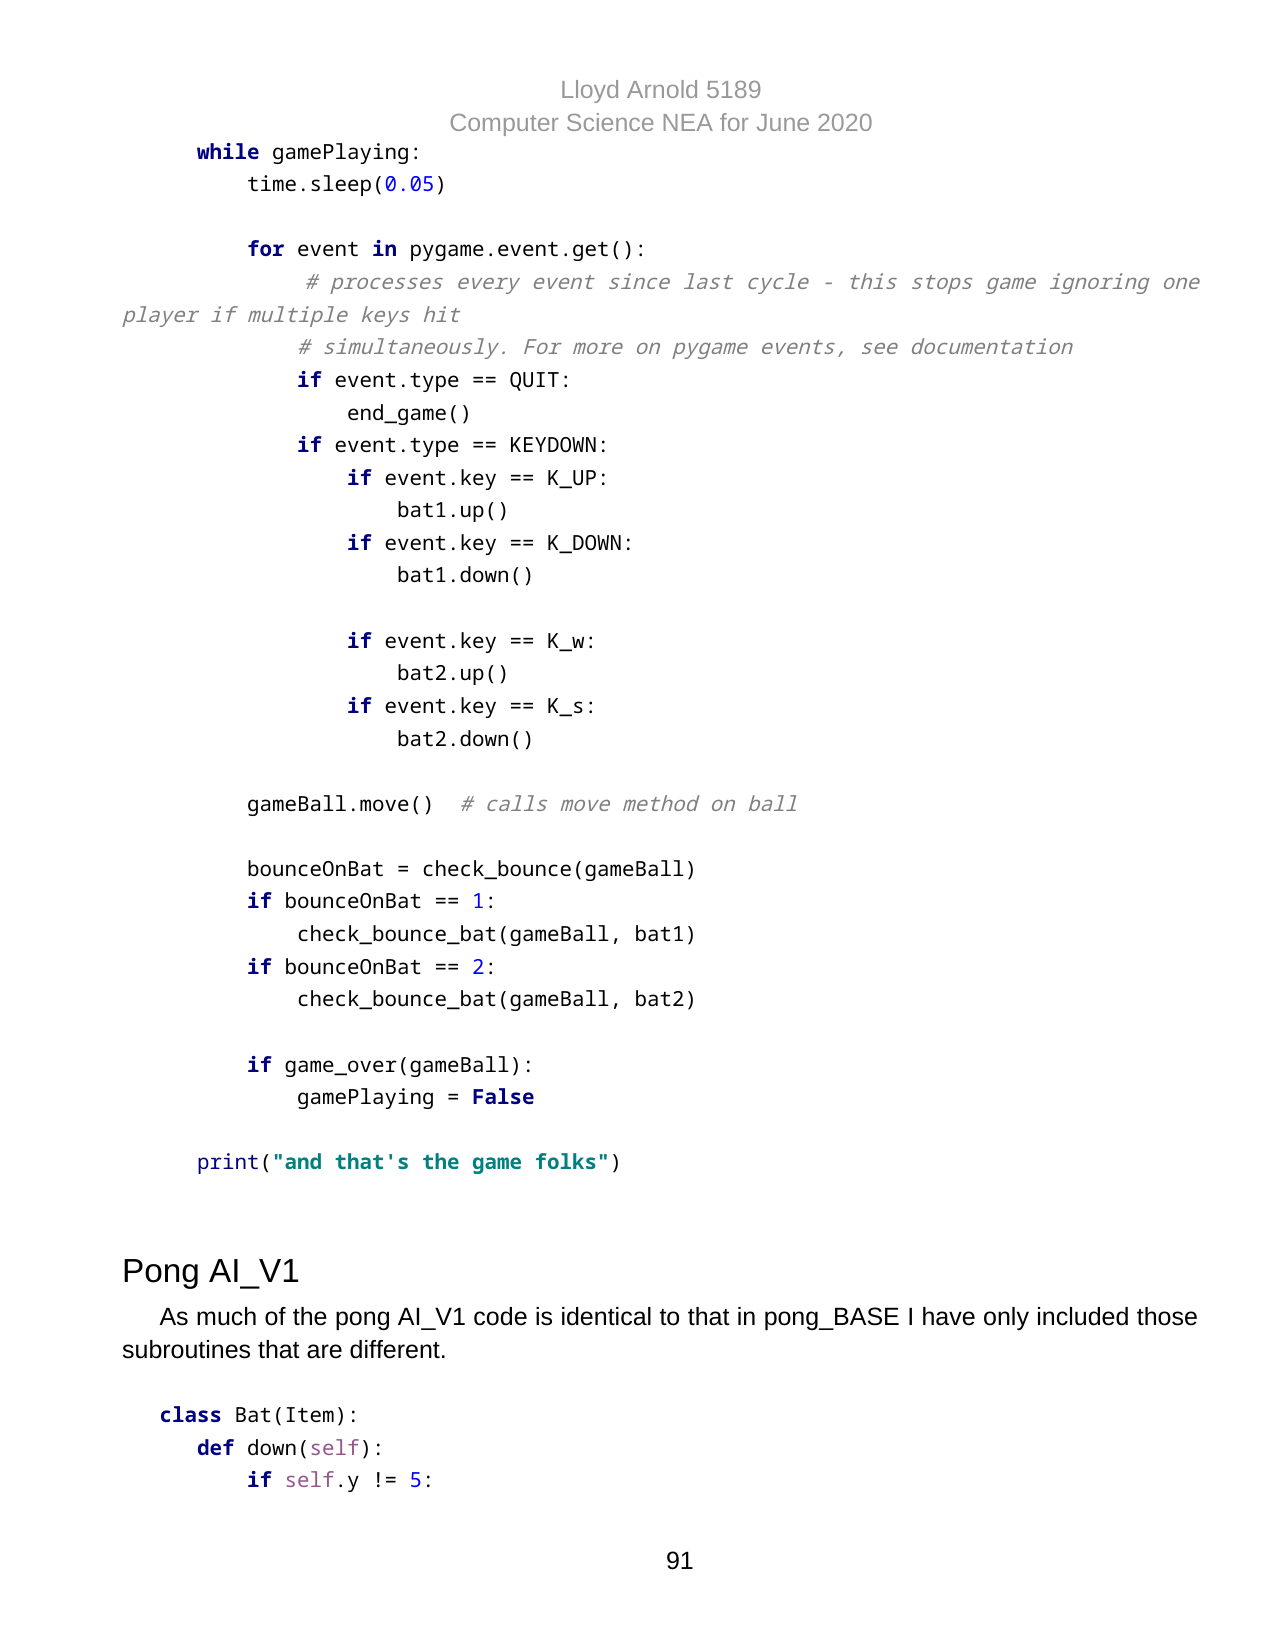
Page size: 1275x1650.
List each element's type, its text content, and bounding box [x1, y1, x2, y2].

subtitle Pong AI_V1 [122, 1251, 1200, 1289]
text class Bat(Item): [122, 1400, 1200, 1429]
text bat2.up() [122, 658, 1200, 687]
text if event.key == K_UP: [122, 463, 1200, 491]
text for event in pygame.event.get(): [122, 234, 1200, 263]
text # simultaneously. For more on pygame events, see documentation [122, 332, 1200, 361]
text gamePlaying = False [122, 1082, 1200, 1111]
text As much of the pong AI_V1 code is identical to that in pong_BASE I have only included those subroutines that are different. [122, 1302, 1200, 1363]
text if bounceOnBat == 2: [122, 952, 1200, 980]
text check_bounce_bat(gameBall, bat2) [122, 984, 1200, 1013]
text if event.type == KEYDOWN: [122, 430, 1200, 459]
text bat1.down() [122, 561, 1200, 589]
text if event.type == QUIT: [122, 365, 1200, 393]
text if event.key == K_DOWN: [122, 528, 1200, 556]
text time.sleep(0.05) [122, 169, 1200, 198]
text if event.key == K_s: [122, 691, 1200, 719]
text if event.key == K_w: [122, 626, 1200, 654]
text gameBall.move() # calls move method on ball [122, 789, 1200, 817]
text if self.y != 5: [122, 1465, 1200, 1494]
text bounceOnBat = check_bounce(gameBall) [122, 854, 1200, 882]
text if bounceOnBat == 1: [122, 887, 1200, 915]
text if game_over(gameBall): [122, 1050, 1200, 1078]
text # processes every event since last cycle - this stops game ignoring one player if multiple keys hit [122, 267, 1200, 328]
text check_bounce_bat(gameBall, bat1) [122, 919, 1200, 948]
text bat2.down() [122, 724, 1200, 752]
text end_game() [122, 398, 1200, 426]
text def down(self): [122, 1433, 1200, 1461]
text print("and that's the game folks") [122, 1147, 1200, 1176]
text bat1.up() [122, 495, 1200, 524]
text while gamePlaying: [122, 137, 1200, 165]
